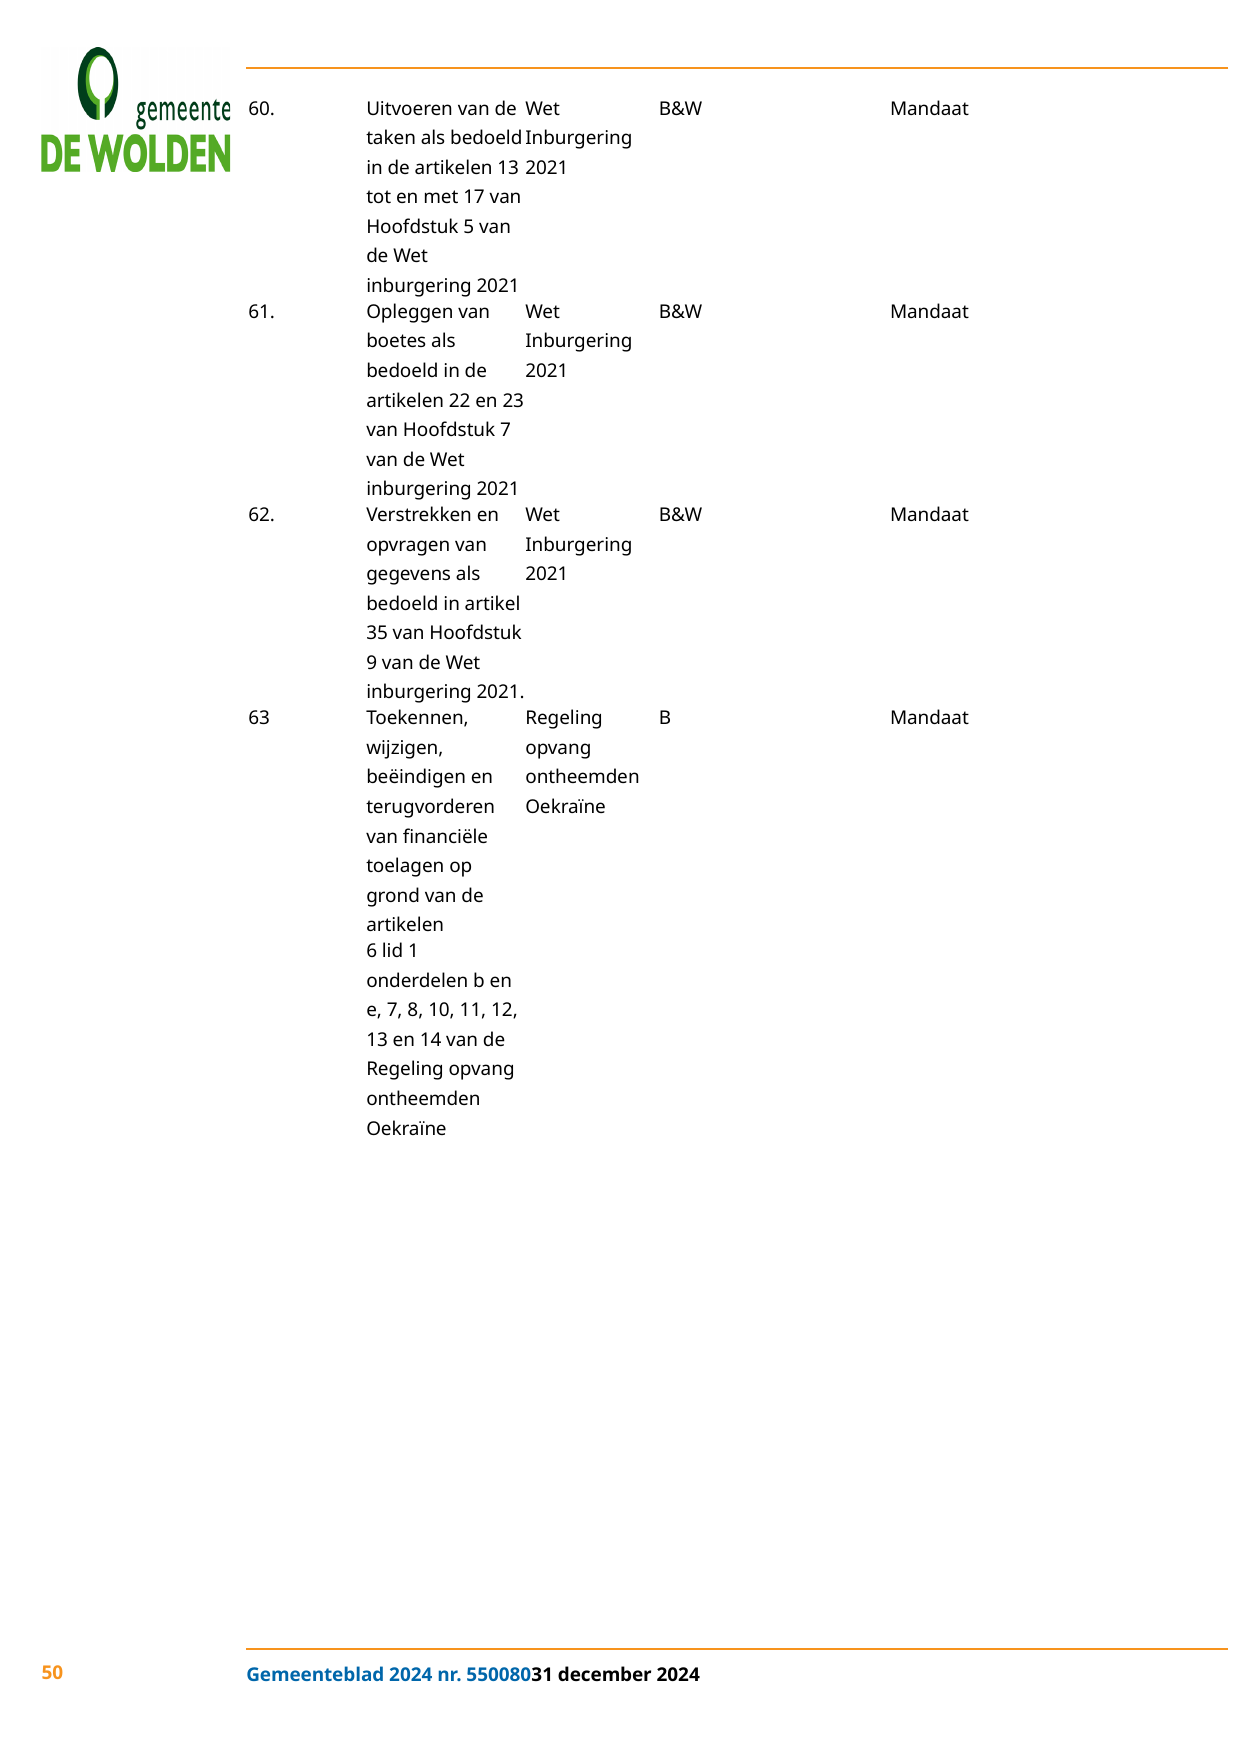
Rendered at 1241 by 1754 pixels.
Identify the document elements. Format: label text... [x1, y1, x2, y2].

table_cell Toekennen, wijzigen, beëindigen en terugvorderen van financiële toelagen op grond van de artikelen [366, 705, 525, 937]
table_cell Wet Inburgering 2021 [525, 501, 659, 704]
table_cell Verstrekken en opvragen van gegevens als bedoeld in artikel 35 van Hoofdstuk 9 van de Wet inburgering 2021. [366, 501, 525, 704]
table_cell Mandaat [890, 501, 1033, 704]
table_cell [1034, 95, 1152, 298]
table_cell Opleggen van boetes als bedoeld in de artikelen 22 en 23 van Hoofdstuk 7 van de Wet inburgering 2021 [366, 298, 525, 501]
table_cell [248, 937, 366, 1141]
picture [41, 47, 231, 172]
table_cell 61. [248, 298, 366, 501]
table_cell 63 [248, 705, 366, 937]
table_cell 6 lid 1 onderdelen b en e, 7, 8, 10, 11, 12, 13 en 14 van de Regeling opvang ontheemden Oekraïne [366, 937, 525, 1141]
table_cell Uitvoeren van de taken als bedoeld in de artikelen 13 tot en met 17 van Hoofdstuk 5 van de Wet inburgering 2021 [366, 95, 525, 298]
table_cell [1034, 705, 1152, 937]
table_cell [890, 937, 1033, 1141]
table_cell B&W [659, 95, 890, 298]
table_cell Wet Inburgering 2021 [525, 298, 659, 501]
table_cell [1034, 937, 1152, 1141]
table_cell B [659, 705, 890, 937]
table_cell Mandaat [890, 95, 1033, 298]
table_cell [525, 937, 659, 1141]
table_cell [1034, 501, 1152, 704]
table_cell Regeling opvang ontheemden Oekraïne [525, 705, 659, 937]
table_cell B&W [659, 298, 890, 501]
table_cell 62. [248, 501, 366, 704]
table_cell Mandaat [890, 705, 1033, 937]
table_cell 60. [248, 95, 366, 298]
table_cell [659, 937, 890, 1141]
table_cell B&W [659, 501, 890, 704]
table_cell Wet Inburgering 2021 [525, 95, 659, 298]
table_cell [1034, 298, 1152, 501]
table_cell Mandaat [890, 298, 1033, 501]
